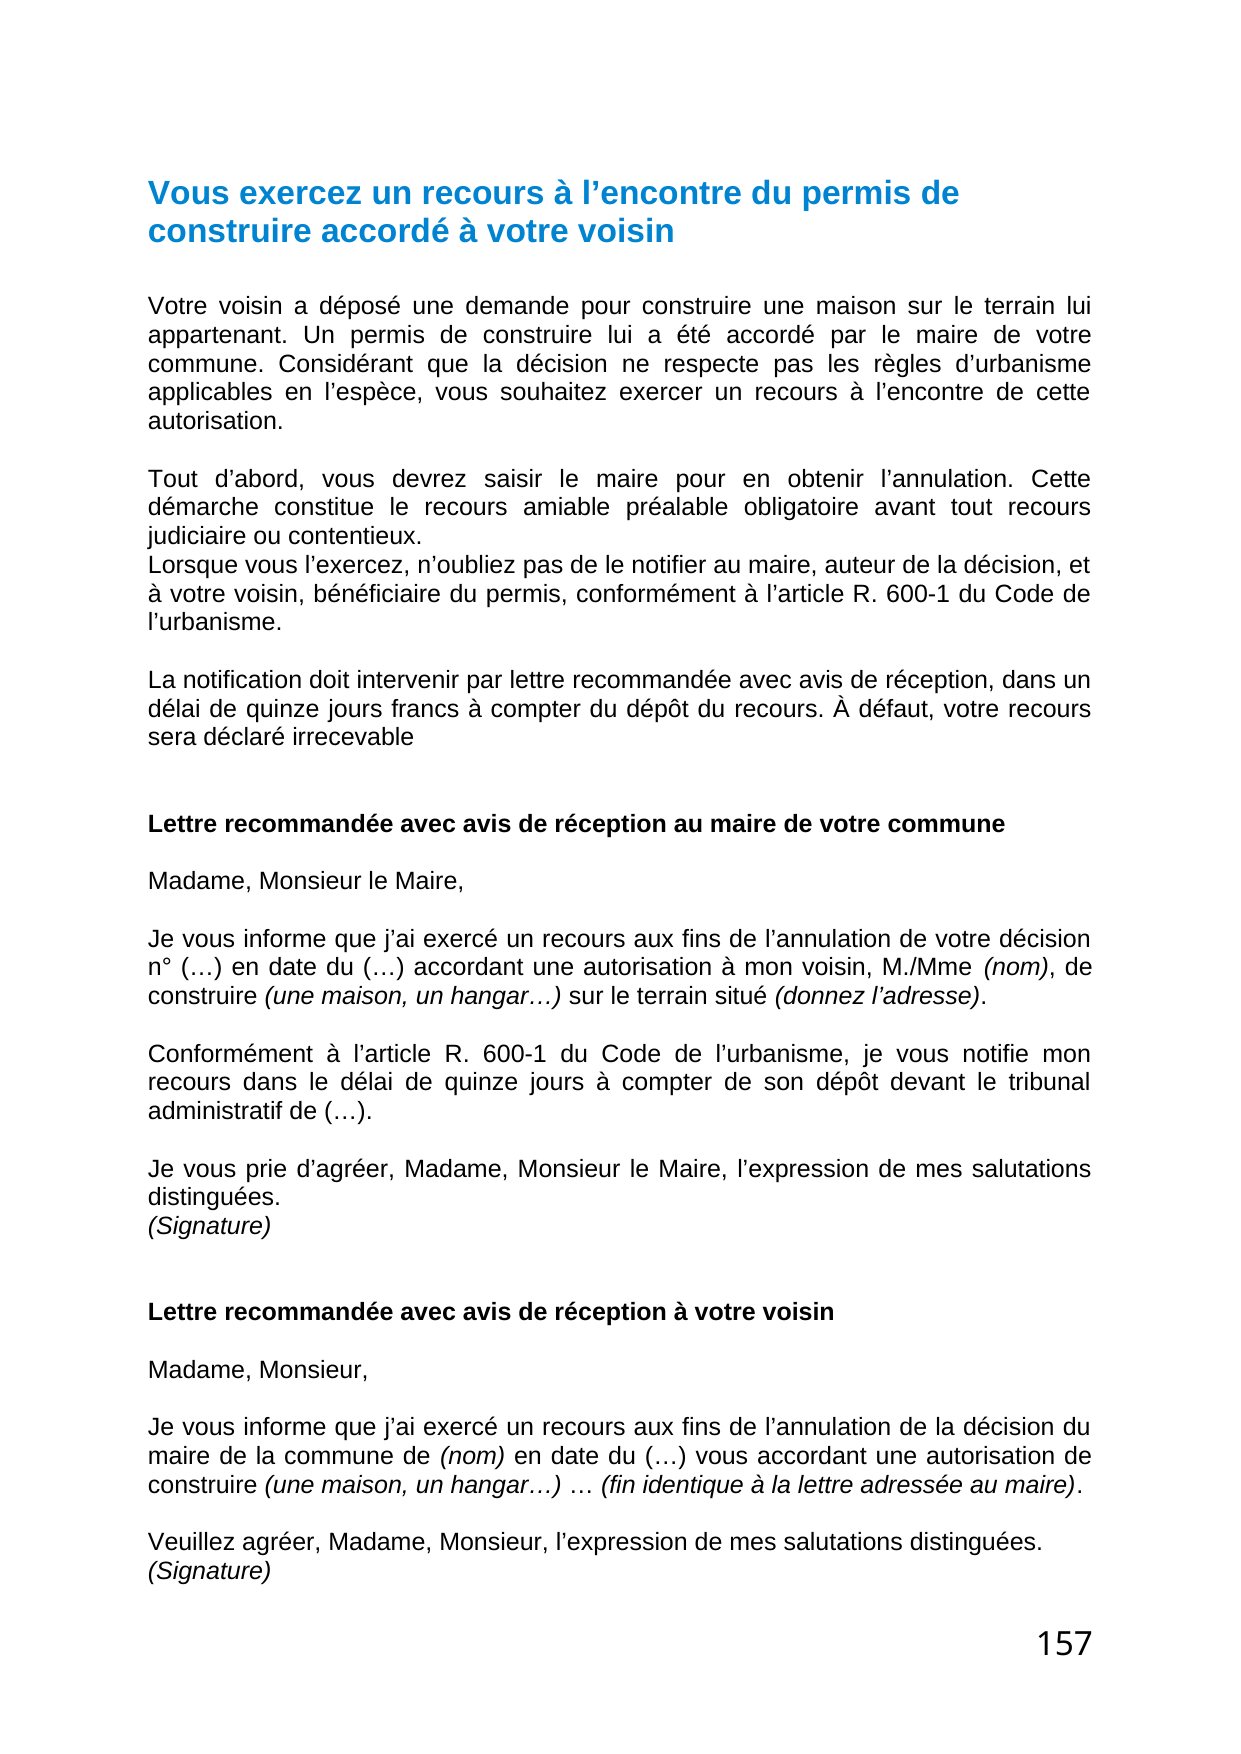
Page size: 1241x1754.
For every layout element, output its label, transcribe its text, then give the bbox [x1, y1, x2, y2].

text (Signature) [148, 1211, 1093, 1240]
text Je vous informe que j’ai exercé un recours aux fins de l’annulation de votre décision n° (…) en date du (…) accordant une autorisation à mon voisin, M./Mme (nom), de construire (une maison, un hangar…) sur le terrain situé (donnez l’adresse). [148, 924, 1093, 1010]
text Votre voisin a déposé une demande pour construire une maison sur le terrain lui appartenant. Un permis de construire lui a été accordé par le maire de votre commune. Considérant que la décision ne respecte pas les règles d’urbanisme applicables en l’espèce, vous souhaitez exercer un recours à l’encontre de cette autorisation. [148, 291, 1093, 435]
text Tout d’abord, vous devrez saisir le maire pour en obtenir l’annulation. Cette démarche constitue le recours amiable préalable obligatoire avant tout recours judiciaire ou contentieux. [148, 464, 1093, 550]
text Madame, Monsieur le Maire, [148, 866, 1093, 895]
subtitle Vous exercez un recours à l’encontre du permis de construire accordé à votre voisin [148, 173, 1093, 250]
text Veuillez agréer, Madame, Monsieur, l’expression de mes salutations distinguées. [148, 1527, 1093, 1556]
text Lettre recommandée avec avis de réception à votre voisin [148, 1297, 1093, 1326]
text Je vous informe que j’ai exercé un recours aux fins de l’annulation de la décision du maire de la commune de (nom) en date du (…) vous accordant une autorisation de construire (une maison, un hangar…) … (fin identique à la lettre adressée au maire). [148, 1412, 1093, 1499]
text (Signature) [148, 1556, 1093, 1585]
text Je vous prie d’agréer, Madame, Monsieur le Maire, l’expression de mes salutations distinguées. [148, 1154, 1093, 1211]
text Conformément à l’article R. 600-1 du Code de l’urbanisme, je vous notifie mon recours dans le délai de quinze jours à compter de son dépôt devant le tribunal administratif de (…). [148, 1039, 1093, 1125]
text Lettre recommandée avec avis de réception au maire de votre commune [148, 809, 1093, 837]
text La notification doit intervenir par lettre recommandée avec avis de réception, dans un délai de quinze jours francs à compter du dépôt du recours. À défaut, votre recours sera déclaré irrecevable [148, 665, 1093, 751]
text Madame, Monsieur, [148, 1355, 1093, 1384]
text Lorsque vous l’exercez, n’oubliez pas de le notifier au maire, auteur de la décision, et à votre voisin, bénéficiaire du permis, conformément à l’article R. 600-1 du Code de l’urbanisme. [148, 550, 1093, 636]
